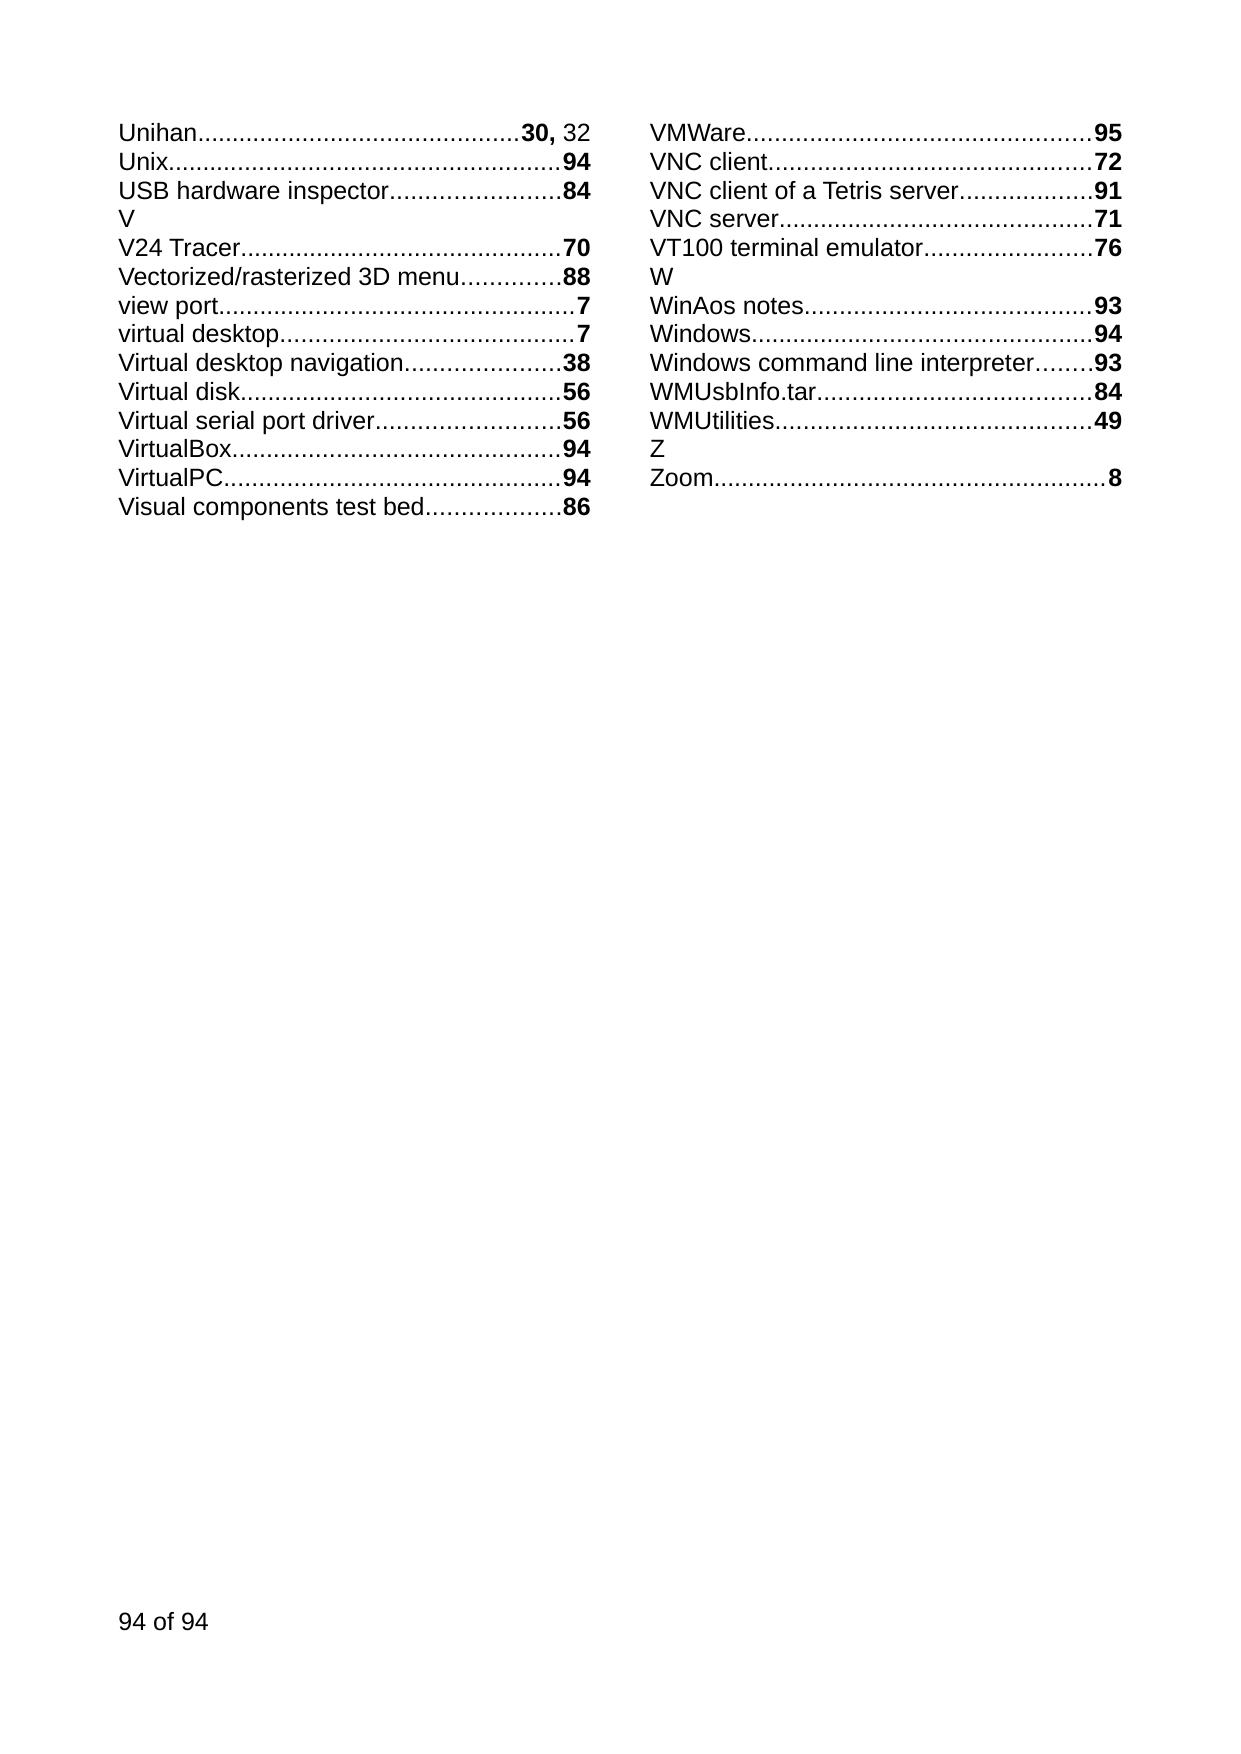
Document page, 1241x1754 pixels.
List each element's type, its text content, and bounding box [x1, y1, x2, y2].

text Virtual desktop navigation 38 [118, 348, 591, 377]
text WMUtilities 49 [649, 406, 1122, 434]
text USB hardware inspector 84 [118, 176, 591, 204]
text Z [649, 434, 1122, 463]
text Windows command line interpreter 93 [649, 348, 1122, 377]
text VT100 terminal emulator 76 [649, 233, 1122, 262]
text view port 7 [118, 291, 591, 319]
text VirtualBox 94 [118, 434, 591, 463]
text virtual desktop 7 [118, 319, 591, 348]
text V [118, 204, 591, 233]
text WinAos notes 93 [649, 291, 1122, 319]
text W [649, 262, 1122, 291]
text VNC client 72 [649, 147, 1122, 176]
text WMUsbInfo.tar 84 [649, 377, 1122, 406]
text Unix 94 [118, 147, 591, 176]
text Windows 94 [649, 319, 1122, 348]
text Vectorized/rasterized 3D menu 88 [118, 262, 591, 291]
text VNC client of a Tetris server 91 [649, 176, 1122, 204]
text V24 Tracer 70 [118, 233, 591, 262]
text VNC server 71 [649, 204, 1122, 233]
text Zoom 8 [649, 463, 1122, 492]
text VMWare 95 [649, 118, 1122, 147]
text Unihan 30, 32 [118, 118, 591, 147]
text Virtual disk 56 [118, 377, 591, 406]
text VirtualPC 94 [118, 463, 591, 492]
text Virtual serial port driver 56 [118, 406, 591, 434]
text Visual components test bed 86 [118, 492, 591, 521]
